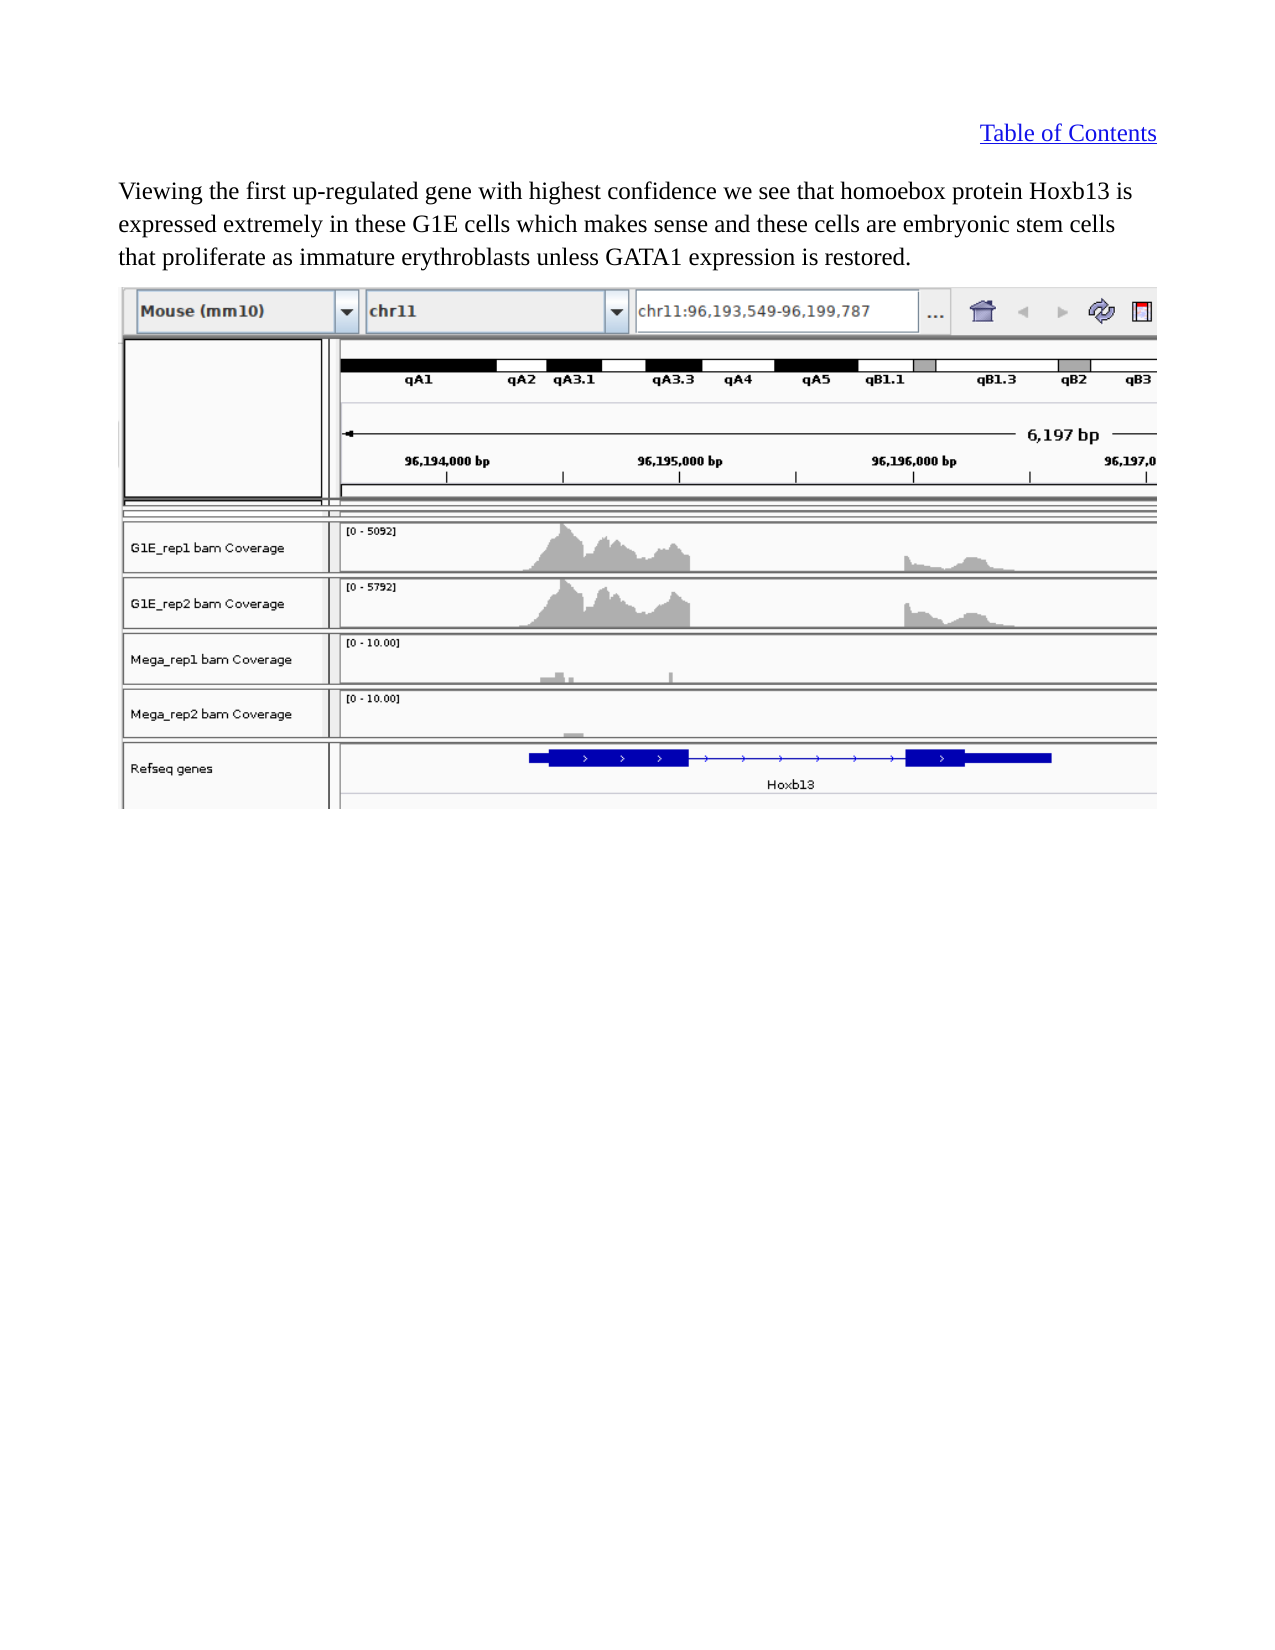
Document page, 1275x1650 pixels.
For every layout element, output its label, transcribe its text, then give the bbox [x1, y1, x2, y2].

text Viewing the first up-regulated gene with highest confidence we see that homoebox protein Hoxb13 is expressed extremely in these G1E cells which makes sense and these cells are embryonic stem cells that proliferate as immature erythroblasts unless GATA1 expression is restored. [118, 176, 1157, 271]
picture [118, 287, 1157, 809]
